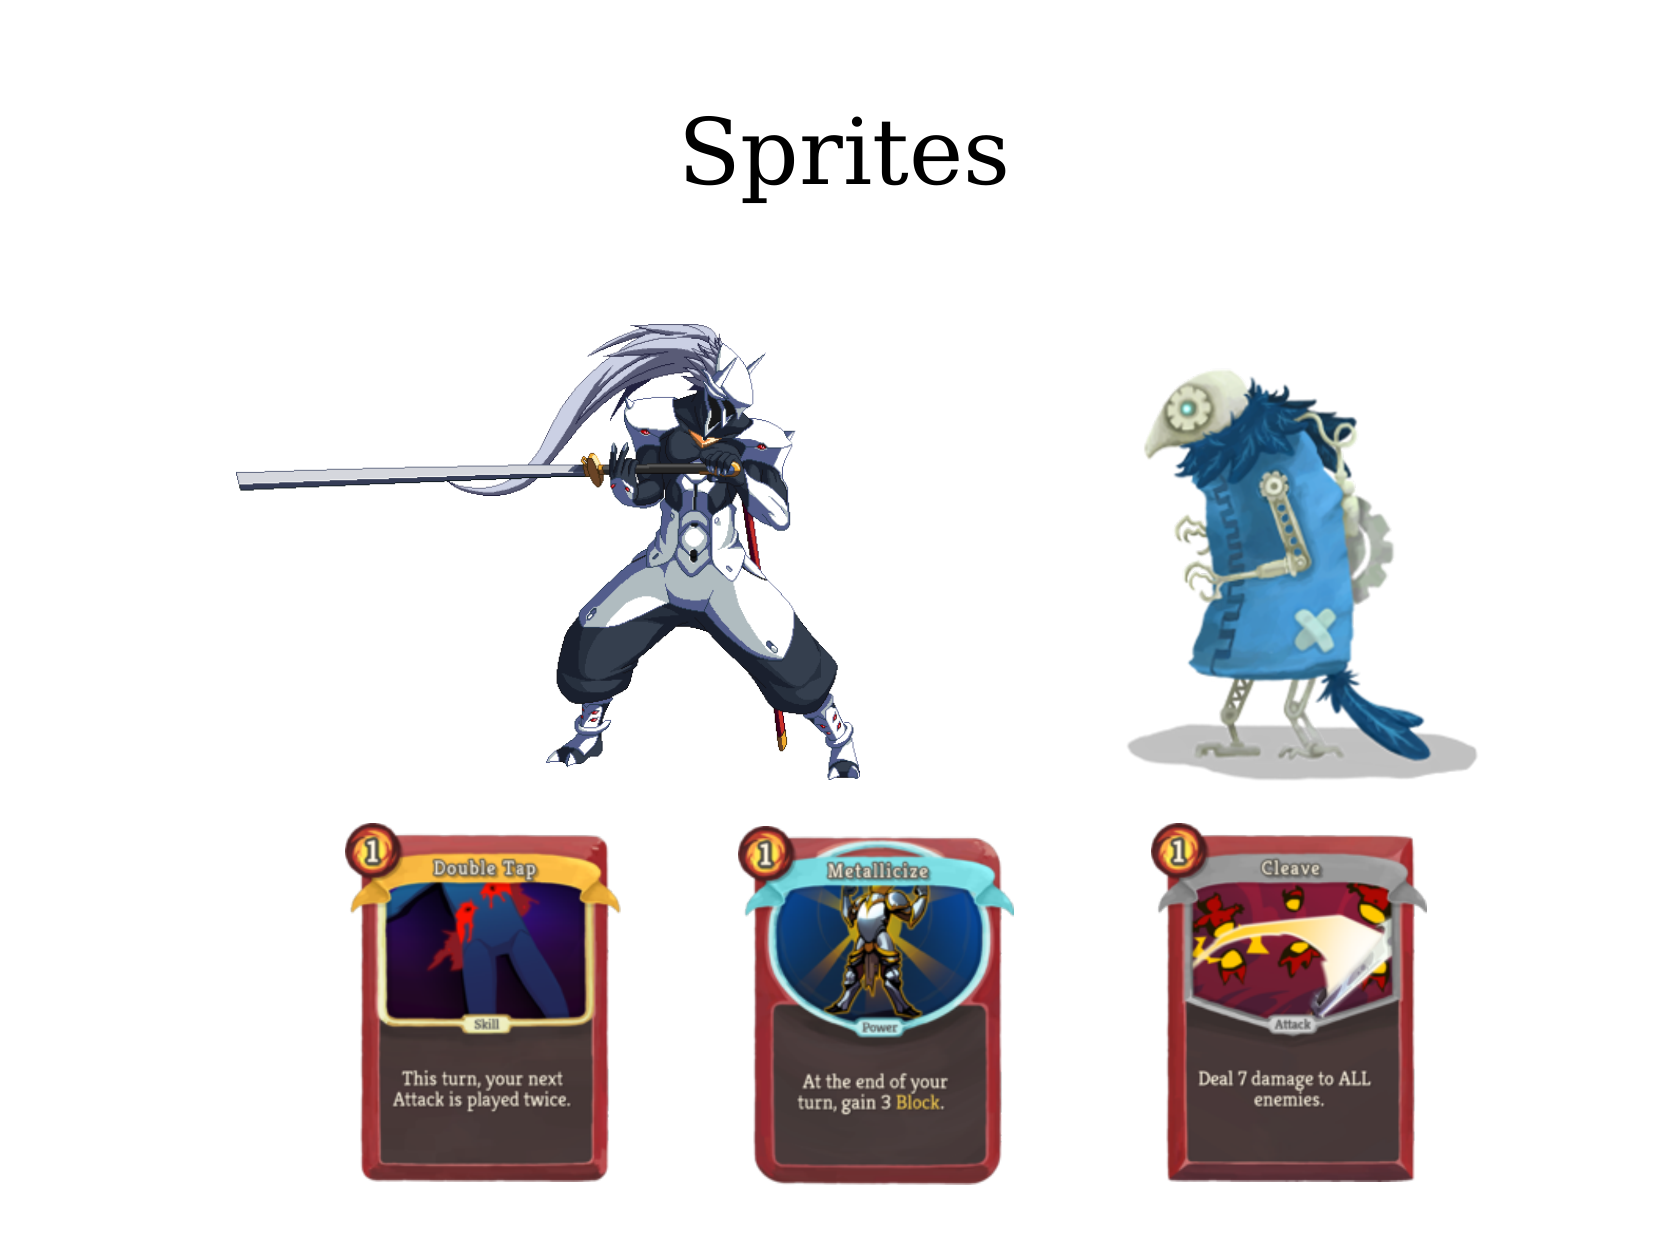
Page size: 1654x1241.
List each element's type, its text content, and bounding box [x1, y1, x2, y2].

picture [738, 826, 1014, 1185]
picture [236, 324, 860, 780]
picture [345, 823, 621, 1182]
title Sprites [118, 49, 1571, 256]
picture [1151, 823, 1427, 1182]
picture [1101, 347, 1506, 798]
